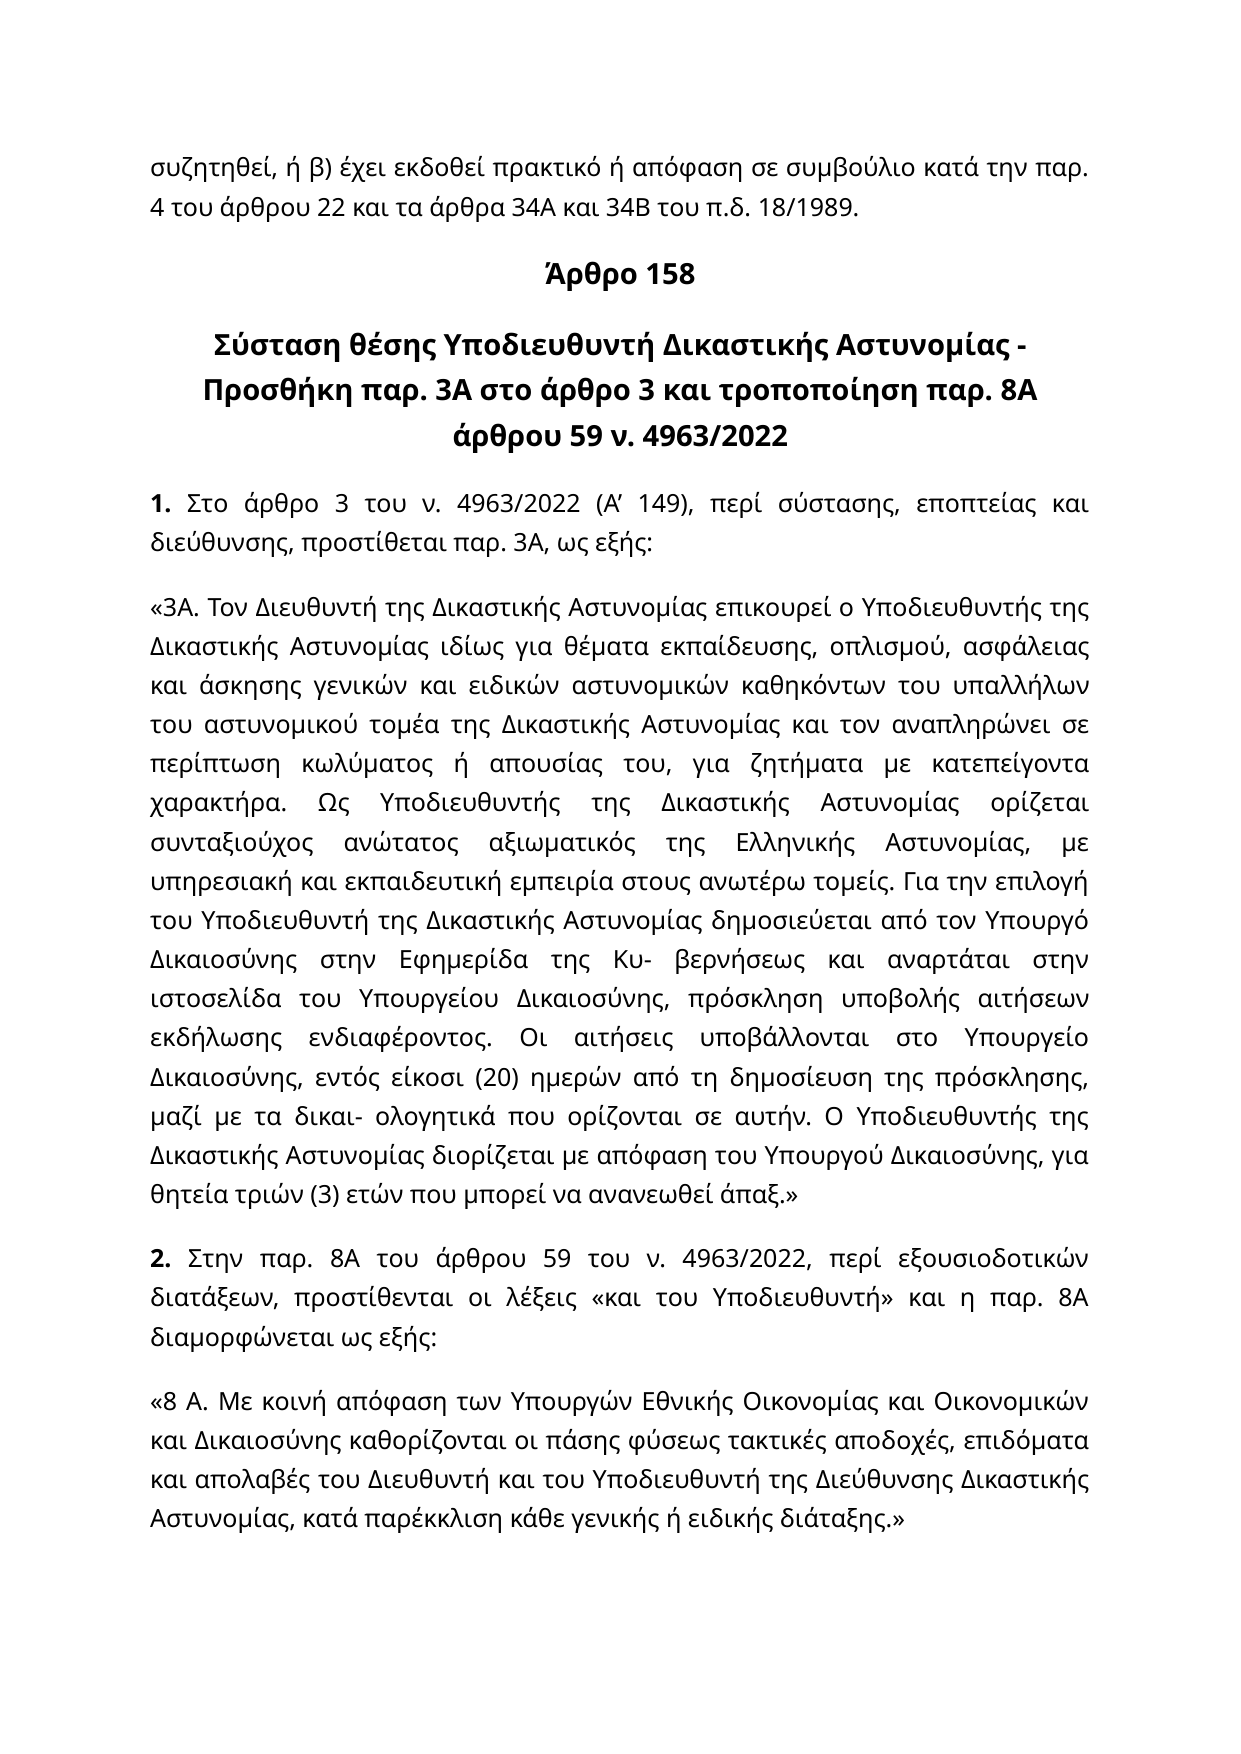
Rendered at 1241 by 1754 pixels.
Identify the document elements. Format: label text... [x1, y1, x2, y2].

text «8 Α. Με κοινή απόφαση των Υπουργών Εθνικής Οικονομίας και Οικονομικών και Δικαιοσύνης καθορίζονται οι πάσης φύσεως τακτικές αποδοχές, επιδόματα και απολαβές του Διευθυντή και του Υποδιευθυντή της Διεύθυνσης Δικαστικής Αστυνομίας, κατά παρέκκλιση κάθε γενικής ή ειδικής διάταξης.» [150, 1383, 1090, 1535]
text «3Α. Τον Διευθυντή της Δικαστικής Αστυνομίας επικουρεί ο Υποδιευθυντής της Δικαστικής Αστυνομίας ιδίως για θέματα εκπαίδευσης, οπλισμού, ασφάλειας και άσκησης γενικών και ειδικών αστυνομικών καθηκόντων του υπαλλήλων του αστυνομικού τομέα της Δικαστικής Αστυνομίας και τον αναπληρώνει σε περίπτωση κωλύματος ή απουσίας του, για ζητήματα με κατεπείγοντα χαρακτήρα. Ως Υποδιευθυντής της Δικαστικής Αστυνομίας ορίζεται συνταξιούχος ανώτατος αξιωματικός της Ελληνικής Αστυνομίας, με υπηρεσιακή και εκπαιδευτική εμπειρία στους ανωτέρω τομείς. Για την επιλογή του Υποδιευθυντή της Δικαστικής Αστυνομίας δημοσιεύεται από τον Υπουργό Δικαιοσύνης στην Εφημερίδα της Κυ- βερνήσεως και αναρτάται στην ιστοσελίδα του Υπουργείου Δικαιοσύνης, πρόσκληση υποβολής αιτήσεων εκδήλωσης ενδιαφέροντος. Οι αιτήσεις υποβάλλονται στο Υπουργείο Δικαιοσύνης, εντός είκοσι (20) ημερών από τη δημοσίευση της πρόσκλησης, μαζί με τα δικαι- ολογητικά που ορίζονται σε αυτήν. Ο Υποδιευθυντής της Δικαστικής Αστυνομίας διορίζεται με απόφαση του Υπουργού Δικαιοσύνης, για θητεία τριών (3) ετών που μπορεί να ανανεωθεί άπαξ.» [150, 589, 1090, 1211]
text 2. Στην παρ. 8Α του άρθρου 59 του ν. 4963/2022, περί εξουσιοδοτικών διατάξεων, προστίθενται οι λέξεις «και του Υποδιευθυντή» και η παρ. 8Α διαμορφώνεται ως εξής: [150, 1241, 1090, 1353]
subtitle Άρθρο 158 [150, 253, 1090, 293]
text 1. Στο άρθρο 3 του ν. 4963/2022 (Α’ 149), περί σύστασης, εποπτείας και διεύθυνσης, προστίθεται παρ. 3Α, ως εξής: [150, 486, 1090, 559]
subtitle Σύσταση θέσης Υποδιευθυντή Δικαστικής Αστυνομίας - Προσθήκη παρ. 3Α στο άρθρο 3 και τροποποίηση παρ. 8Α άρθρου 59 ν. 4963/2022 [150, 324, 1090, 455]
text συζητηθεί, ή β) έχει εκδοθεί πρακτικό ή απόφαση σε συμβούλιο κατά την παρ. 4 του άρθρου 22 και τα άρθρα 34Α και 34Β του π.δ. 18/1989. [150, 150, 1090, 223]
